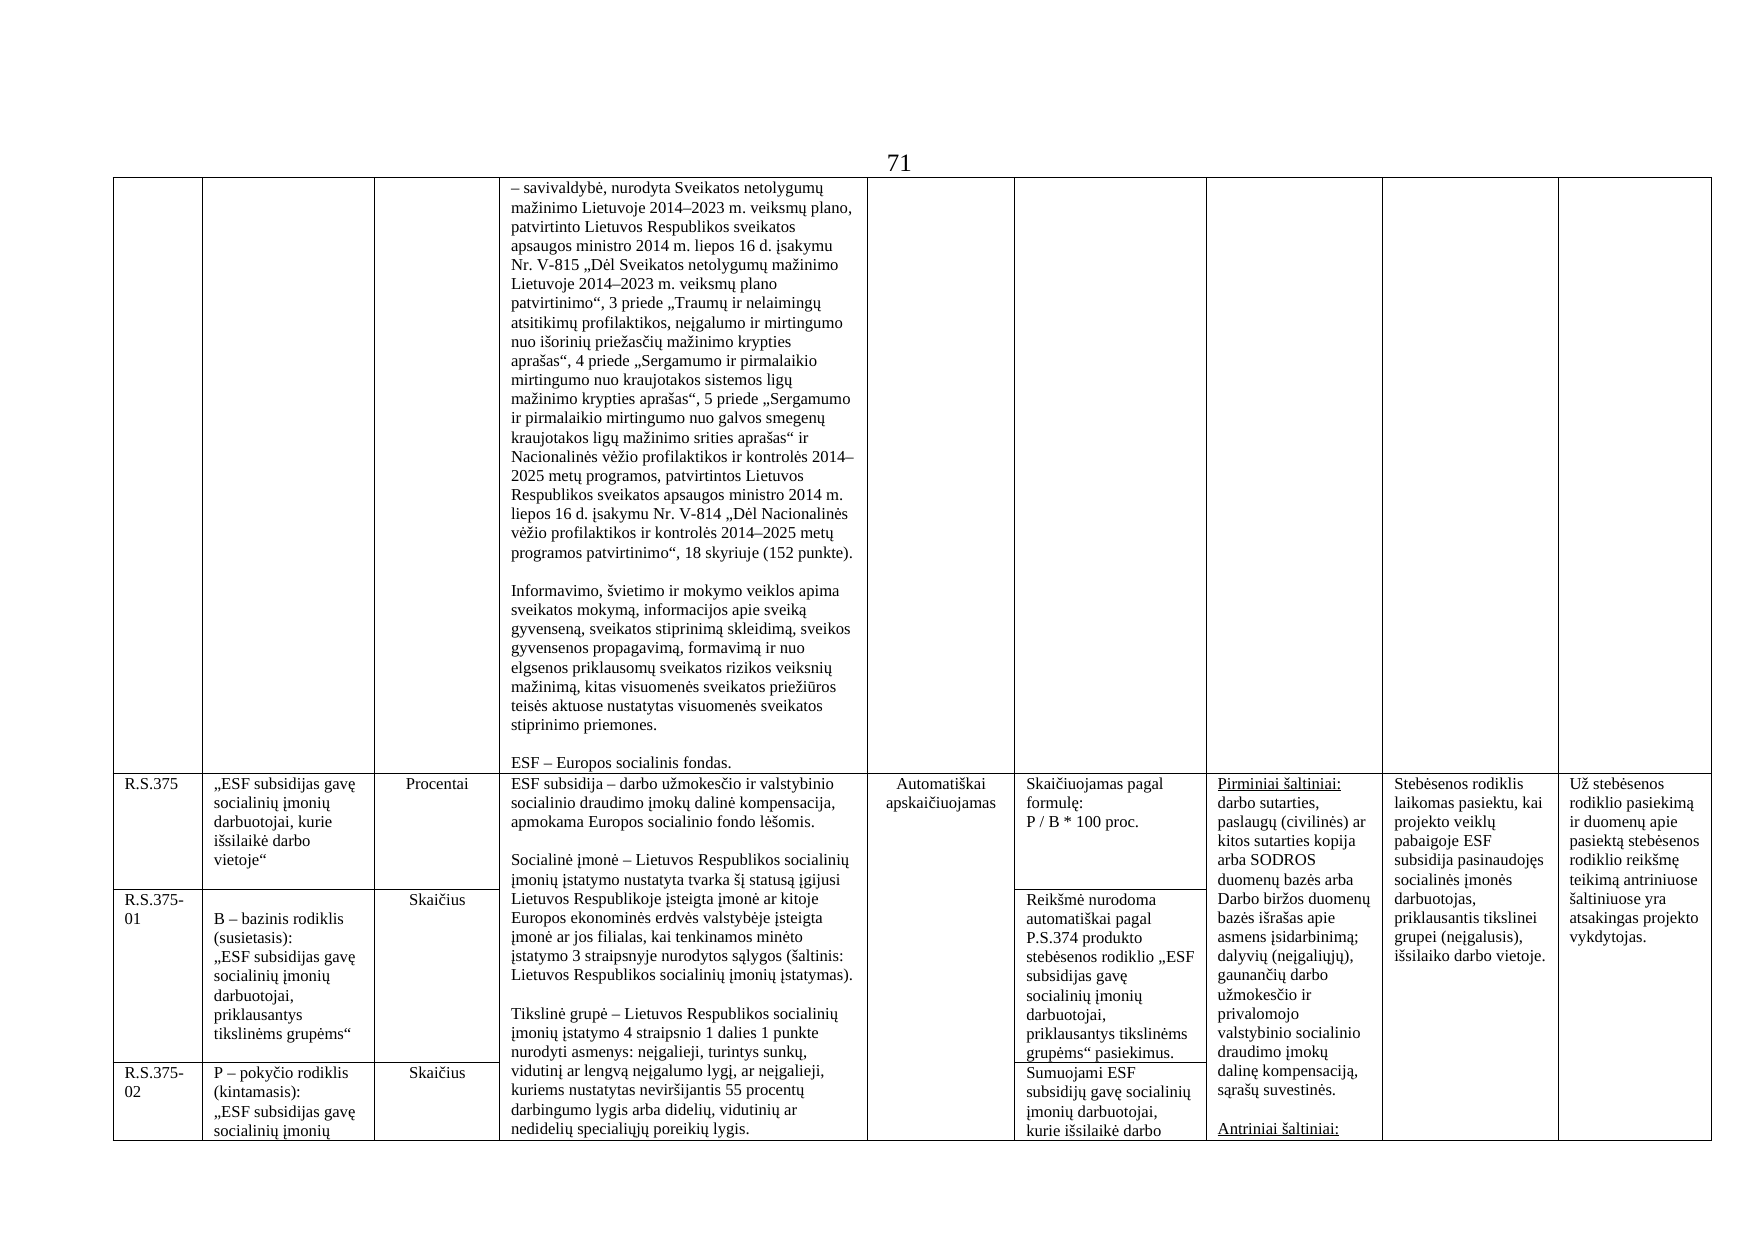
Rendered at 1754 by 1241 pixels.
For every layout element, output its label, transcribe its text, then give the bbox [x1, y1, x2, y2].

table_cell Stebėsenos rodiklis laikomas pasiektu, kai projekto veiklų pabaigoje ESF subsidija pasinaudojęs socialinės įmonės darbuotojas, priklausantis tikslinei grupei (neįgalusis), išsilaiko darbo vietoje. [1383, 774, 1558, 1140]
table_cell Procentai [375, 774, 499, 888]
table_cell [1383, 178, 1558, 772]
table_cell Skaičius [375, 1063, 499, 1140]
table_cell [114, 178, 202, 772]
table_cell B – bazinis rodiklis (susietasis): „ESF subsidijas gavę socialinių įmonių darbuotojai, priklausantys tikslinėms grupėms“ [203, 890, 374, 1062]
table_cell Reikšmė nurodoma automatiškai pagal P.S.374 produkto stebėsenos rodiklio „ESF subsidijas gavę socialinių įmonių darbuotojai, priklausantys tikslinėms grupėms“ pasiekimus. [1015, 890, 1206, 1062]
table_cell Skaičiuojamas pagal formulę: P / B * 100 proc. [1015, 774, 1206, 888]
table_cell [1015, 178, 1206, 772]
table_cell [375, 178, 499, 772]
table_cell Už stebėsenos rodiklio pasiekimą ir duomenų apie pasiektą stebėsenos rodiklio reikšmę teikimą antriniuose šaltiniuose yra atsakingas projekto vykdytojas. [1559, 774, 1711, 1140]
table_cell [1559, 178, 1711, 772]
table_cell – savivaldybė, nurodyta Sveikatos netolygumų mažinimo Lietuvoje 2014–2023 m. veiksmų plano, patvirtinto Lietuvos Respublikos sveikatos apsaugos ministro 2014 m. liepos 16 d. įsakymu Nr. V-815 „Dėl Sveikatos netolygumų mažinimo Lietuvoje 2014–2023 m. veiksmų plano patvirtinimo“, 3 priede „Traumų ir nelaimingų atsitikimų profilaktikos, neįgalumo ir mirtingumo nuo išorinių priežasčių mažinimo krypties aprašas“, 4 priede „Sergamumo ir pirmalaikio mirtingumo nuo kraujotakos sistemos ligų mažinimo krypties aprašas“, 5 priede „Sergamumo ir pirmalaikio mirtingumo nuo galvos smegenų kraujotakos ligų mažinimo srities aprašas“ ir Nacionalinės vėžio profilaktikos ir kontrolės 2014–2025 metų programos, patvirtintos Lietuvos Respublikos sveikatos apsaugos ministro 2014 m. liepos 16 d. įsakymu Nr. V-814 „Dėl Nacionalinės vėžio profilaktikos ir kontrolės 2014–2025 metų programos patvirtinimo“, 18 skyriuje (152 punkte). Informavimo, švietimo ir mokymo veiklos apima sveikatos mokymą, informacijos apie sveiką gyvenseną, sveikatos stiprinimą skleidimą, sveikos gyvensenos propagavimą, formavimą ir nuo elgsenos priklausomų sveikatos rizikos veiksnių mažinimą, kitas visuomenės sveikatos priežiūros teisės aktuose nustatytas visuomenės sveikatos stiprinimo priemones. ESF – Europos socialinis fondas. [500, 178, 867, 772]
table_cell [868, 178, 1014, 772]
table_cell Skaičius [375, 890, 499, 1062]
table_cell [203, 178, 374, 772]
table_cell Pirminiai šaltiniai: darbo sutarties, paslaugų (civilinės) ar kitos sutarties kopija arba SODROS duomenų bazės arba Darbo biržos duomenų bazės išrašas apie asmens įsidarbinimą; dalyvių (neįgaliųjų), gaunančių darbo užmokesčio ir privalomojo valstybinio socialinio draudimo įmokų dalinę kompensaciją, sąrašų suvestinės. Antriniai šaltiniai: [1207, 774, 1382, 1140]
table_cell „ESF subsidijas gavę socialinių įmonių darbuotojai, kurie išsilaikė darbo vietoje“ [203, 774, 374, 888]
table_cell R.S.375-01 [114, 890, 202, 1062]
table_cell R.S.375-02 [114, 1063, 202, 1140]
table_cell Sumuojami ESF subsidijų gavę socialinių įmonių darbuotojai, kurie išsilaikė darbo [1015, 1063, 1206, 1140]
table_cell [1207, 178, 1382, 772]
table_cell ESF subsidija – darbo užmokesčio ir valstybinio socialinio draudimo įmokų dalinė kompensacija, apmokama Europos socialinio fondo lėšomis. Socialinė įmonė – Lietuvos Respublikos socialinių įmonių įstatymo nustatyta tvarka šį statusą įgijusi Lietuvos Respublikoje įsteigta įmonė ar kitoje Europos ekonominės erdvės valstybėje įsteigta įmonė ar jos filialas, kai tenkinamos minėto įstatymo 3 straipsnyje nurodytos sąlygos (šaltinis: Lietuvos Respublikos socialinių įmonių įstatymas). Tikslinė grupė – Lietuvos Respublikos socialinių įmonių įstatymo 4 straipsnio 1 dalies 1 punkte nurodyti asmenys: neįgalieji, turintys sunkų, vidutinį ar lengvą neįgalumo lygį, ar neįgalieji, kuriems nustatytas neviršijantis 55 procentų darbingumo lygis arba didelių, vidutinių ar nedidelių specialiųjų poreikių lygis. [500, 774, 867, 1140]
table_cell R.S.375 [114, 774, 202, 888]
table_cell P – pokyčio rodiklis (kintamasis): „ESF subsidijas gavę socialinių įmonių [203, 1063, 374, 1140]
table_cell Automatiškai apskaičiuojamas [868, 774, 1014, 1140]
